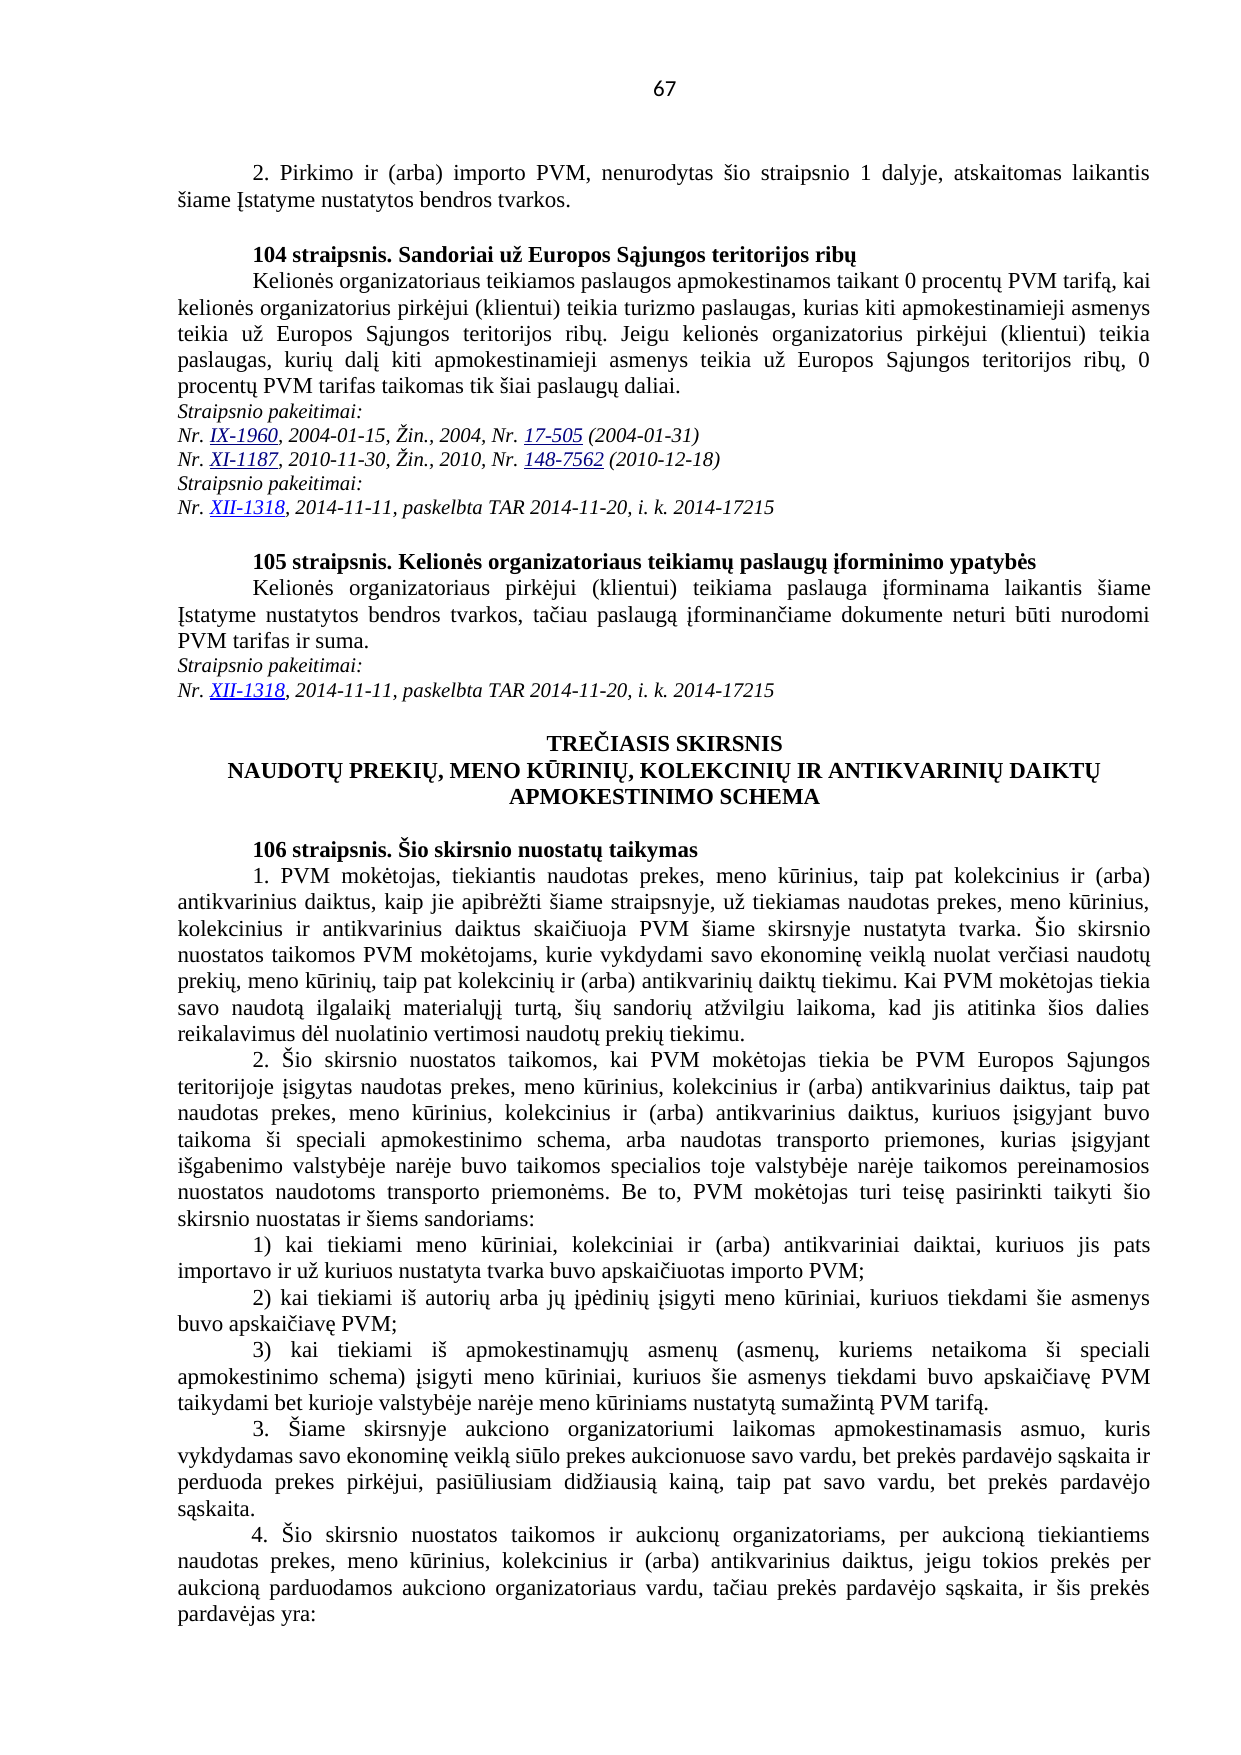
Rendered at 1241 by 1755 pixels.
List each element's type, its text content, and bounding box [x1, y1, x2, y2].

text Straipsnio pakeitimai: [177, 653, 1152, 677]
text Nr. XII-1318, 2014-11-11, paskelbta TAR 2014-11-20, i. k. 2014-17215 [177, 677, 1152, 702]
text 1) kai tiekiami meno kūriniai, kolekciniai ir (arba) antikvariniai daiktai, kuriuos jis pats importavo ir už kuriuos nustatyta tvarka buvo apskaičiuotas importo PVM; [177, 1231, 1152, 1284]
text 2. Pirkimo ir (arba) importo PVM, nenurodytas šio straipsnio 1 dalyje, atskaitomas laikantis šiame Įstatyme nustatytos bendros tvarkos. [177, 159, 1152, 212]
text Straipsnio pakeitimai: [177, 399, 1152, 423]
text 3. Šiame skirsnyje aukciono organizatoriumi laikomas apmokestinamasis asmuo, kuris vykdydamas savo ekonominę veiklą siūlo prekes aukcionuose savo vardu, bet prekės pardavėjo sąskaita ir perduoda prekes pirkėjui, pasiūliusiam didžiausią kainą, taip pat savo vardu, bet prekės pardavėjo sąskaita. [177, 1416, 1152, 1521]
text NAUDOTŲ PREKIŲ, MENO KŪRINIŲ, KOLEKCINIŲ IR ANTIKVARINIŲ DAIKTŲ APMOKESTINIMO SCHEMA [177, 757, 1152, 809]
text Nr. XII-1318, 2014-11-11, paskelbta TAR 2014-11-20, i. k. 2014-17215 [177, 495, 1152, 519]
text Nr. IX-1960, 2004-01-15, Žin., 2004, Nr. 17-505 (2004-01-31) [177, 423, 1152, 447]
text 2) kai tiekiami iš autorių arba jų įpėdinių įsigyti meno kūriniai, kuriuos tiekdami šie asmenys buvo apskaičiavę PVM; [177, 1284, 1152, 1336]
text 105 straipsnis. Kelionės organizatoriaus teikiamų paslaugų įforminimo ypatybės [252, 548, 1152, 574]
text Nr. XI-1187, 2010-11-30, Žin., 2010, Nr. 148-7562 (2010-12-18) [177, 447, 1152, 471]
text Kelionės organizatoriaus teikiamos paslaugos apmokestinamos taikant 0 procentų PVM tarifą, kai kelionės organizatorius pirkėjui (klientui) teikia turizmo paslaugas, kurias kiti apmokestinamieji asmenys teikia už Europos Sąjungos teritorijos ribų. Jeigu kelionės organizatorius pirkėjui (klientui) teikia paslaugas, kurių dalį kiti apmokestinamieji asmenys teikia už Europos Sąjungos teritorijos ribų, 0 procentų PVM tarifas taikomas tik šiai paslaugų daliai. [177, 267, 1152, 399]
text 4. Šio skirsnio nuostatos taikomos ir aukcionų organizatoriams, per aukcioną tiekiantiems naudotas prekes, meno kūrinius, kolekcinius ir (arba) antikvarinius daiktus, jeigu tokios prekės per aukcioną parduodamos aukciono organizatoriaus vardu, tačiau prekės pardavėjo sąskaita, ir šis prekės pardavėjas yra: [177, 1521, 1152, 1626]
text Kelionės organizatoriaus pirkėjui (klientui) teikiama paslauga įforminama laikantis šiame Įstatyme nustatytos bendros tvarkos, tačiau paslaugą įforminančiame dokumente neturi būti nurodomi PVM tarifas ir suma. [177, 574, 1152, 653]
text 1. PVM mokėtojas, tiekiantis naudotas prekes, meno kūrinius, taip pat kolekcinius ir (arba) antikvarinius daiktus, kaip jie apibrėžti šiame straipsnyje, už tiekiamas naudotas prekes, meno kūrinius, kolekcinius ir antikvarinius daiktus skaičiuoja PVM šiame skirsnyje nustatyta tvarka. Šio skirsnio nuostatos taikomos PVM mokėtojams, kurie vykdydami savo ekonominę veiklą nuolat verčiasi naudotų prekių, meno kūrinių, taip pat kolekcinių ir (arba) antikvarinių daiktų tiekimu. Kai PVM mokėtojas tiekia savo naudotą ilgalaikį materialųjį turtą, šių sandorių atžvilgiu laikoma, kad jis atitinka šios dalies reikalavimus dėl nuolatinio vertimosi naudotų prekių tiekimu. [177, 862, 1152, 1047]
text Straipsnio pakeitimai: [177, 471, 1152, 495]
text 2. Šio skirsnio nuostatos taikomos, kai PVM mokėtojas tiekia be PVM Europos Sąjungos teritorijoje įsigytas naudotas prekes, meno kūrinius, kolekcinius ir (arba) antikvarinius daiktus, taip pat naudotas prekes, meno kūrinius, kolekcinius ir (arba) antikvarinius daiktus, kuriuos įsigyjant buvo taikoma ši speciali apmokestinimo schema, arba naudotas transporto priemones, kurias įsigyjant išgabenimo valstybėje narėje buvo taikomos specialios toje valstybėje narėje taikomos pereinamosios nuostatos naudotoms transporto priemonėms. Be to, PVM mokėtojas turi teisę pasirinkti taikyti šio skirsnio nuostatas ir šiems sandoriams: [177, 1047, 1152, 1231]
text 3) kai tiekiami iš apmokestinamųjų asmenų (asmenų, kuriems netaikoma ši speciali apmokestinimo schema) įsigyti meno kūriniai, kuriuos šie asmenys tiekdami buvo apskaičiavę PVM taikydami bet kurioje valstybėje narėje meno kūriniams nustatytą sumažintą PVM tarifą. [177, 1336, 1152, 1416]
text 104 straipsnis. Sandoriai už Europos Sąjungos teritorijos ribų [177, 241, 1152, 267]
text 106 straipsnis. Šio skirsnio nuostatų taikymas [177, 836, 1152, 862]
text TREČIASIS SKIRSNIS [177, 730, 1152, 757]
